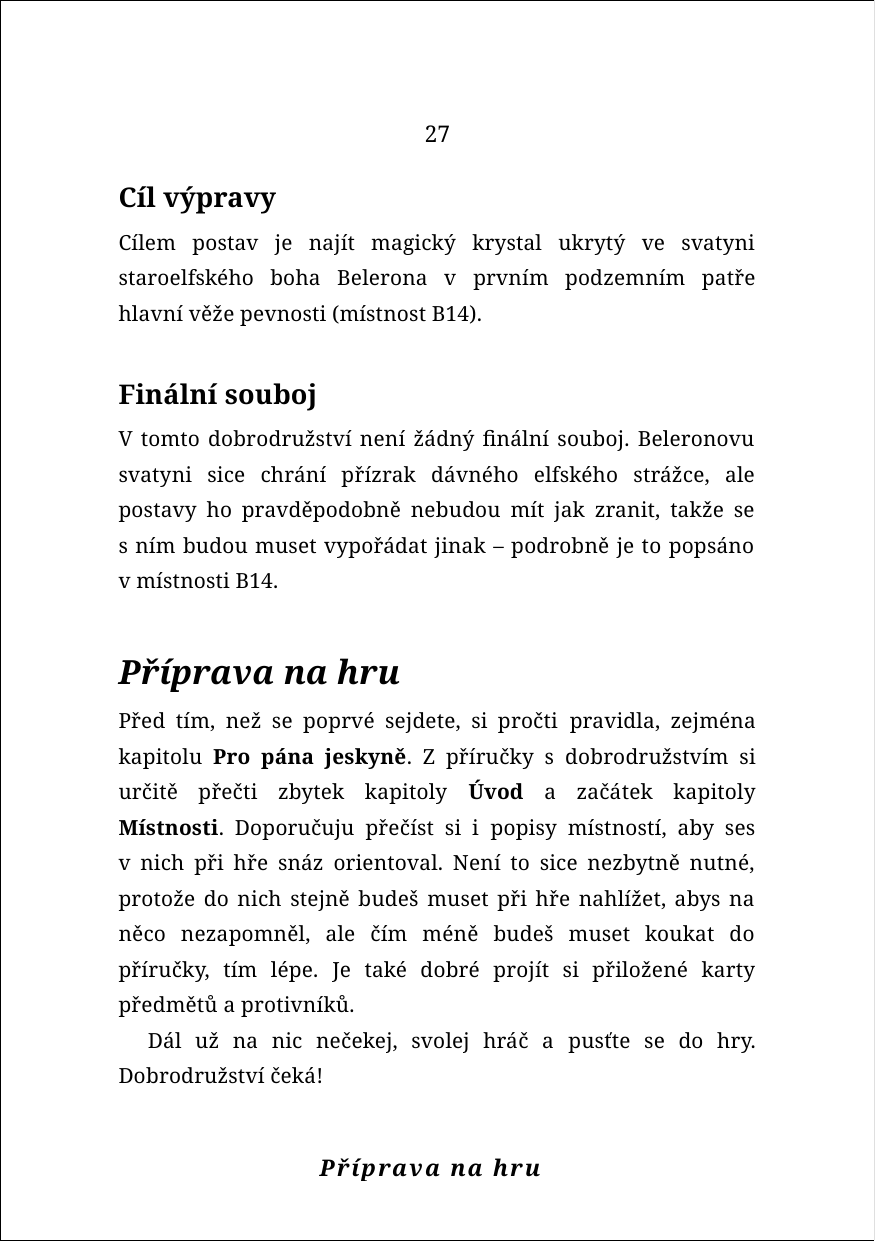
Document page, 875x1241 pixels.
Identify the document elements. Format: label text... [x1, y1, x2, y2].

text Cílem postav je najít magický krystal ukrytý ve svatyni staroelfského boha Belerona v⁠ prvním podzemním patře hlavní věže pevnosti (místnost B14). [118, 228, 756, 327]
text V⁠ tomto dobrodružství není žádný finální souboj. Beleronovu svatyni sice chrání přízrak dávného elfského strážce, ale postavy ho pravděpodobně nebudou mít jak zranit, takže se s⁠ ním budou muset vypořádat jinak – podrobně je to popsáno v⁠ místnosti B14. [118, 424, 756, 595]
subtitle Finální souboj [118, 376, 756, 412]
text Před tím, než se poprvé sejdete, si pročti pravidla, zejména kapitolu Pro pána jeskyně. Z⁠ příručky s⁠ dobrodružstvím si určitě přečti zbytek kapitoly Úvod a⁠ začátek kapitoly Místnosti. Doporučuju přečíst si i⁠ popisy místností, aby ses v⁠ nich při hře snáz orientoval. Není to sice nezbytně nutné, protože do nich stejně budeš muset při hře nahlížet, abys na něco nezapomněl, ale čím méně budeš muset koukat do příručky, tím lépe. Je také dobré projít si přiložené karty předmětů a⁠ protivníků. Dál už na nic nečekej, svolej hráč a⁠ pusťte se do hry. Dobrodružství čeká! [118, 706, 756, 1090]
subtitle Příprava na hru [118, 649, 756, 694]
subtitle Cíl výpravy [118, 179, 756, 216]
